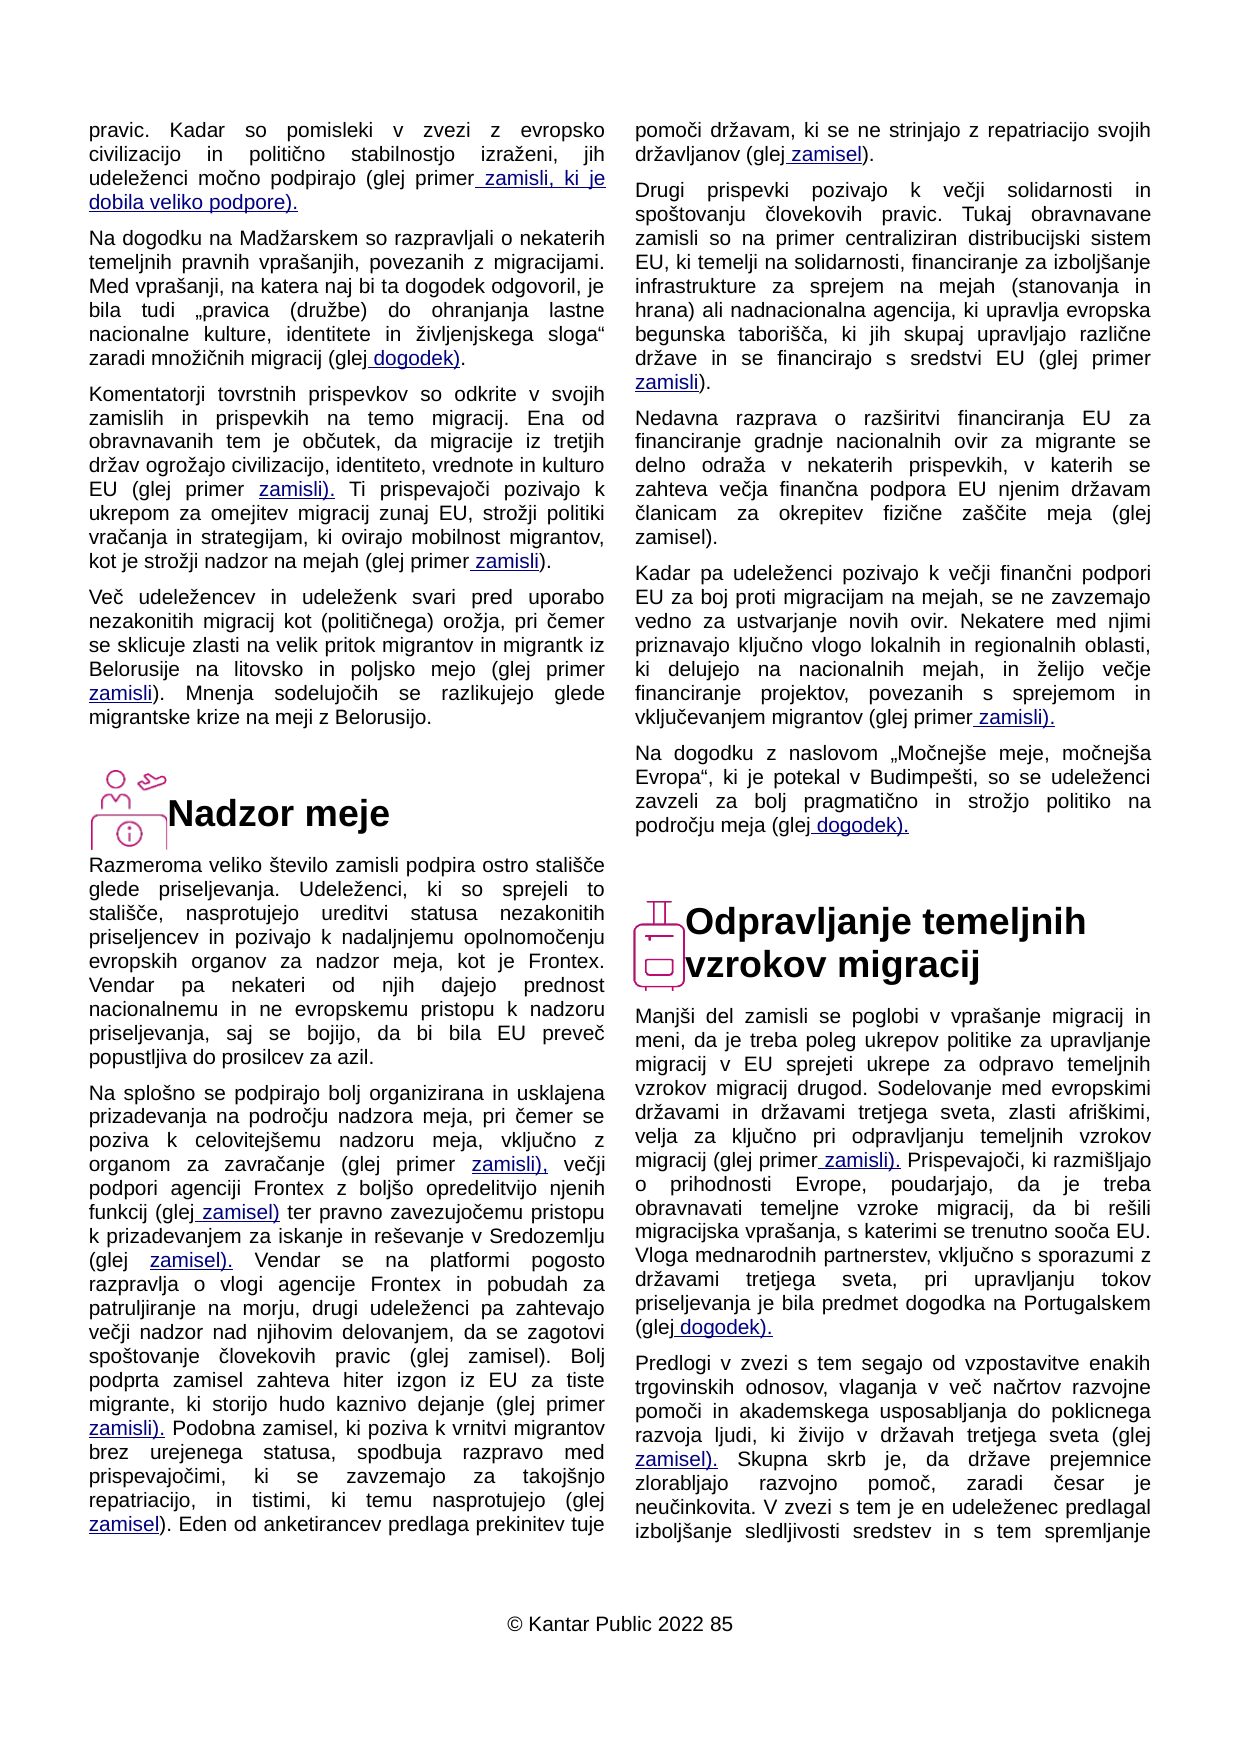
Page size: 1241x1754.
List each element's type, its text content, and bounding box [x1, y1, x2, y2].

text Komentatorji tovrstnih prispevkov so odkrite v svojih zamislih in prispevkih na temo migracij. Ena od obravnavanih tem je občutek, da migracije iz tretjih držav ogrožajo civilizacijo, identiteto, vrednote in kulturo EU (glej primer zamisli). Ti prispevajoči pozivajo k ukrepom za omejitev migracij zunaj EU, strožji politiki vračanja in strategijam, ki ovirajo mobilnost migrantov, kot je strožji nadzor na mejah (glej primer zamisli). [88, 381, 605, 573]
text Nedavna razprava o razširitvi financiranja EU za financiranje gradnje nacionalnih ovir za migrante se delno odraža v nekaterih prispevkih, v katerih se zahteva večja finančna podpora EU njenim državam članicam za okrepitev fizične zaščite meja (glej zamisel). [635, 405, 1152, 549]
picture [633, 901, 685, 991]
subtitle Nadzor meje [168, 791, 605, 834]
text Drugi prispevki pozivajo k večji solidarnosti in spoštovanju človekovih pravic. Tukaj obravnavane zamisli so na primer centraliziran distribucijski sistem EU, ki temelji na solidarnosti, financiranje za izboljšanje infrastrukture za sprejem na mejah (stanovanja in hrana) ali nadnacionalna agencija, ki upravlja evropska begunska taborišča, ki jih skupaj upravljajo različne države in se financirajo s sredstvi EU (glej primer zamisli). [635, 178, 1152, 393]
text Razmeroma veliko število zamisli podpira ostro stališče glede priseljevanja. Udeleženci, ki so sprejeli to stališče, nasprotujejo ureditvi statusa nezakonitih priseljencev in pozivajo k nadaljnjemu opolnomočenju evropskih organov za nadzor meja, kot je Frontex. Vendar pa nekateri od njih dajejo prednost nacionalnemu in ne evropskemu pristopu k nadzoru priseljevanja, saj se bojijo, da bi bila EU preveč popustljiva do prosilcev za azil. [88, 853, 605, 1068]
text Na dogodku na Madžarskem so razpravljali o nekaterih temeljnih pravnih vprašanjih, povezanih z migracijami. Med vprašanji, na katera naj bi ta dogodek odgovoril, je bila tudi „pravica (družbe) do ohranjanja lastne nacionalne kulture, identitete in življenjskega sloga“ zaradi množičnih migracij (glej dogodek). [88, 226, 605, 369]
text Na dogodku z naslovom „Močnejše meje, močnejša Evropa“, ki je potekal v Budimpešti, so se udeleženci zavzeli za bolj pragmatično in strožjo politiko na področju meja (glej dogodek). [635, 741, 1152, 836]
text Manjši del zamisli se poglobi v vprašanje migracij in meni, da je treba poleg ukrepov politike za upravljanje migracij v EU sprejeti ukrepe za odpravo temeljnih vzrokov migracij drugod. Sodelovanje med evropskimi državami in državami tretjega sveta, zlasti afriškimi, velja za ključno pri odpravljanju temeljnih vzrokov migracij (glej primer zamisli). Prispevajoči, ki razmišljajo o prihodnosti Evrope, poudarjajo, da je treba obravnavati temeljne vzroke migracij, da bi rešili migracijska vprašanja, s katerimi se trenutno sooča EU. Vloga mednarodnih partnerstev, vključno s sporazumi z državami tretjega sveta, pri upravljanju tokov priseljevanja je bila predmet dogodka na Portugalskem (glej dogodek). [635, 1004, 1152, 1339]
text pravic. Kadar so pomisleki v zvezi z evropsko civilizacijo in politično stabilnostjo izraženi, jih udeleženci močno podpirajo (glej primer zamisli, ki je dobila veliko podpore). [88, 118, 605, 214]
subtitle Odpravljanje temeljnih vzrokov migracij [635, 899, 1152, 985]
text Več udeležencev in udeleženk svari pred uporabo nezakonitih migracij kot (političnega) orožja, pri čemer se sklicuje zlasti na velik pritok migrantov in migrantk iz Belorusije na litovsko in poljsko mejo (glej primer zamisli). Mnenja sodelujočih se razlikujejo glede migrantske krize na meji z Belorusijo. [88, 585, 605, 729]
text Predlogi v zvezi s tem segajo od vzpostavitve enakih trgovinskih odnosov, vlaganja v več načrtov razvojne pomoči in akademskega usposabljanja do poklicnega razvoja ljudi, ki živijo v državah tretjega sveta (glej zamisel). Skupna skrb je, da države prejemnice zlorabljajo razvojno pomoč, zaradi česar je neučinkovita. V zvezi s tem je en udeleženec predlagal izboljšanje sledljivosti sredstev in s tem spremljanje [635, 1351, 1152, 1543]
text Na splošno se podpirajo bolj organizirana in usklajena prizadevanja na področju nadzora meja, pri čemer se poziva k celovitejšemu nadzoru meja, vključno z organom za zavračanje (glej primer zamisli), večji podpori agenciji Frontex z boljšo opredelitvijo njenih funkcij (glej zamisel) ter pravno zavezujočemu pristopu k prizadevanjem za iskanje in reševanje v Sredozemlju (glej zamisel). Vendar se na platformi pogosto razpravlja o vlogi agencije Frontex in pobudah za patruljiranje na morju, drugi udeleženci pa zahtevajo večji nadzor nad njihovim delovanjem, da se zagotovi spoštovanje človekovih pravic (glej zamisel). Bolj podprta zamisel zahteva hiter izgon iz EU za tiste migrante, ki storijo hudo kaznivo dejanje (glej primer zamisli). Podobna zamisel, ki poziva k vrnitvi migrantov brez urejenega statusa, spodbuja razpravo med prispevajočimi, ki se zavzemajo za takojšnjo repatriacijo, in tistimi, ki temu nasprotujejo (glej zamisel). Eden od anketirancev predlaga prekinitev tuje [88, 1080, 605, 1536]
text pomoči državam, ki se ne strinjajo z repatriacijo svojih državljanov (glej zamisel). [635, 118, 1152, 166]
picture [91, 770, 168, 850]
text Kadar pa udeleženci pozivajo k večji finančni podpori EU za boj proti migracijam na mejah, se ne zavzemajo vedno za ustvarjanje novih ovir. Nekatere med njimi priznavajo ključno vlogo lokalnih in regionalnih oblasti, ki delujejo na nacionalnih mejah, in želijo večje financiranje projektov, povezanih s sprejemom in vključevanjem migrantov (glej primer zamisli). [635, 561, 1152, 729]
